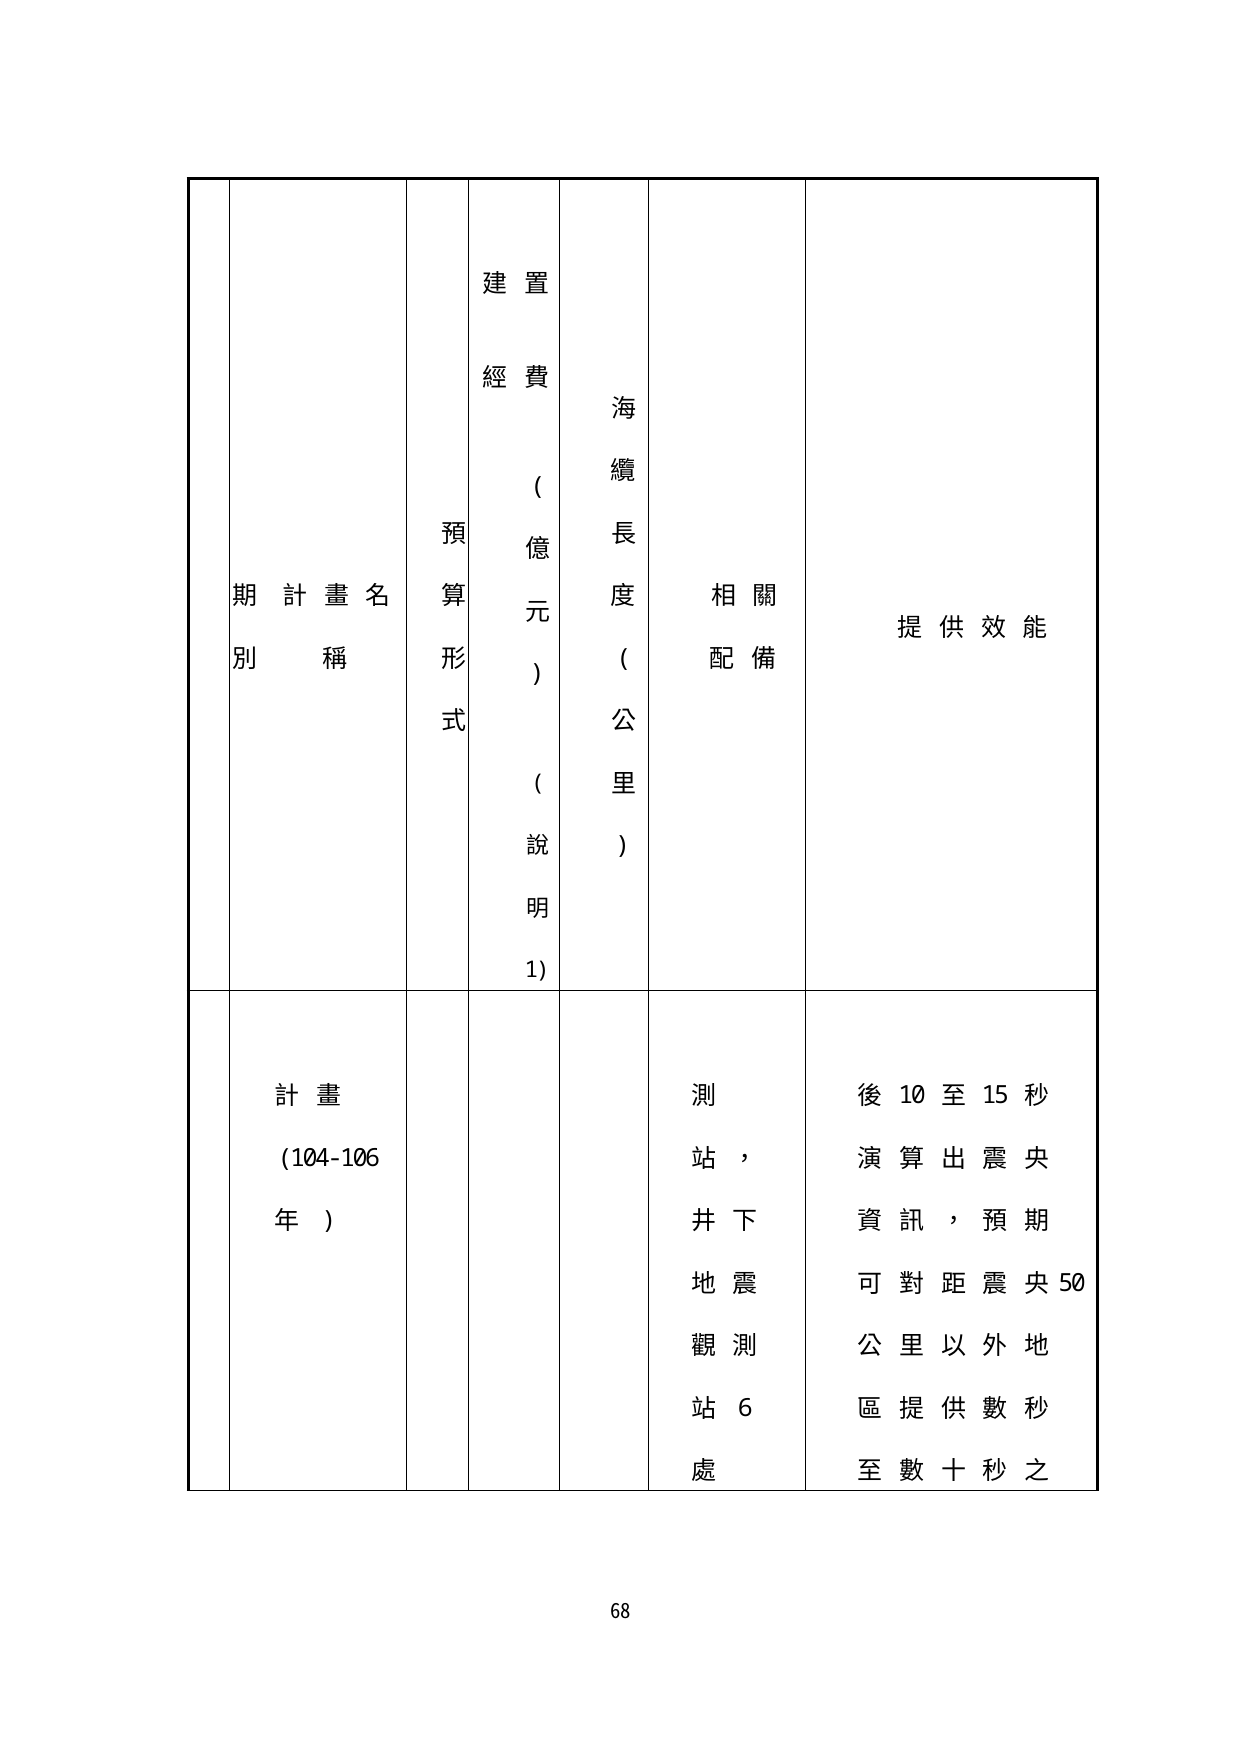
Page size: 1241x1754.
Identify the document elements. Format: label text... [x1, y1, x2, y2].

table_header 相關配備 [649, 180, 805, 990]
table_header 計畫名稱 [230, 180, 406, 990]
table_cell 計畫 (104-106年) [230, 991, 406, 1490]
table_cell [469, 991, 559, 1490]
table_cell [407, 991, 468, 1490]
table_header 提供效能 [806, 180, 1096, 990]
table_cell [190, 991, 229, 1490]
table_header 海纜 長度 (公里) [560, 180, 648, 990]
table_cell 後10至15秒演算出震央資訊，預期可對距震央50公里以外地區提供數秒至數十秒之 [806, 991, 1096, 1490]
table_header 建置 經費 (億元) (說明1) [469, 180, 559, 990]
table_cell 測站，井下地震觀測站6處 [649, 991, 805, 1490]
table_header 期別 [190, 180, 229, 990]
table_header 預算 形式 [407, 180, 468, 990]
table_cell [560, 991, 648, 1490]
